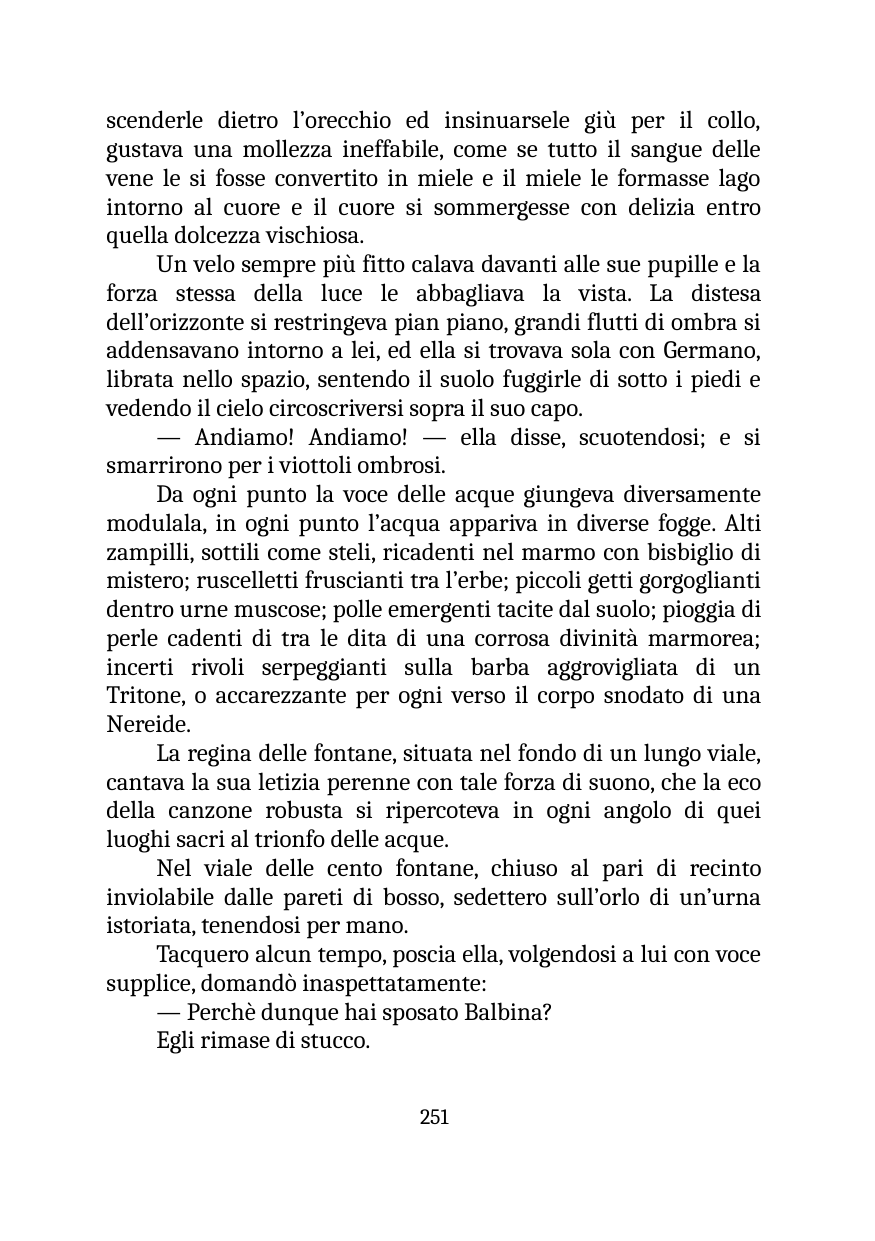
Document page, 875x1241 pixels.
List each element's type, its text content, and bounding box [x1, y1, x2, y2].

text Nel viale delle cento fontane, chiuso al pari di recinto inviolabile dalle pareti di bosso, sedettero sull’orlo di un’urna istoriata, tenendosi per mano. [106, 854, 762, 940]
text — Andiamo! Andiamo! — ella disse, scuotendosi; e si smarrirono per i viottoli ombrosi. [106, 422, 762, 480]
text Egli rimase di stucco. [106, 1026, 762, 1055]
text scenderle dietro l’orecchio ed insinuarsele giù per il collo, gustava una mollezza ineffabile, come se tutto il sangue delle vene le si fosse convertito in miele e il miele le formasse lago intorno al cuore e il cuore si sommergesse con delizia entro quella dolcezza vischiosa. [106, 106, 762, 250]
text Un velo sempre più fitto calava davanti alle sue pupille e la forza stessa della luce le abbagliava la vista. La distesa dell’orizzonte si restringeva pian piano, grandi flutti di ombra si addensavano intorno a lei, ed ella si trovava sola con Germano, librata nello spazio, sentendo il suolo fuggirle di sotto i piedi e vedendo il cielo circoscriversi sopra il suo capo. [106, 250, 762, 422]
text Da ogni punto la voce delle acque giungeva diversamente modulala, in ogni punto l’acqua appariva in diverse fogge. Alti zampilli, sottili come steli, ricadenti nel marmo con bisbiglio di mistero; ruscelletti fruscianti tra l’erbe; piccoli getti gorgoglianti dentro urne muscose; polle emergenti tacite dal suolo; pioggia di perle cadenti di tra le dita di una corrosa divinità marmorea; incerti rivoli serpeggianti sulla barba aggrovigliata di un Tritone, o accarezzante per ogni verso il corpo snodato di una Nereide. [106, 480, 762, 739]
text Tacquero alcun tempo, poscia ella, volgendosi a lui con voce supplice, domandò inaspettatamente: [106, 940, 762, 997]
text La regina delle fontane, situata nel fondo di un lungo viale, cantava la sua letizia perenne con tale forza di suono, che la eco della canzone robusta si ripercoteva in ogni angolo di quei luoghi sacri al trionfo delle acque. [106, 739, 762, 854]
text — Perchè dunque hai sposato Balbina? [106, 997, 762, 1026]
